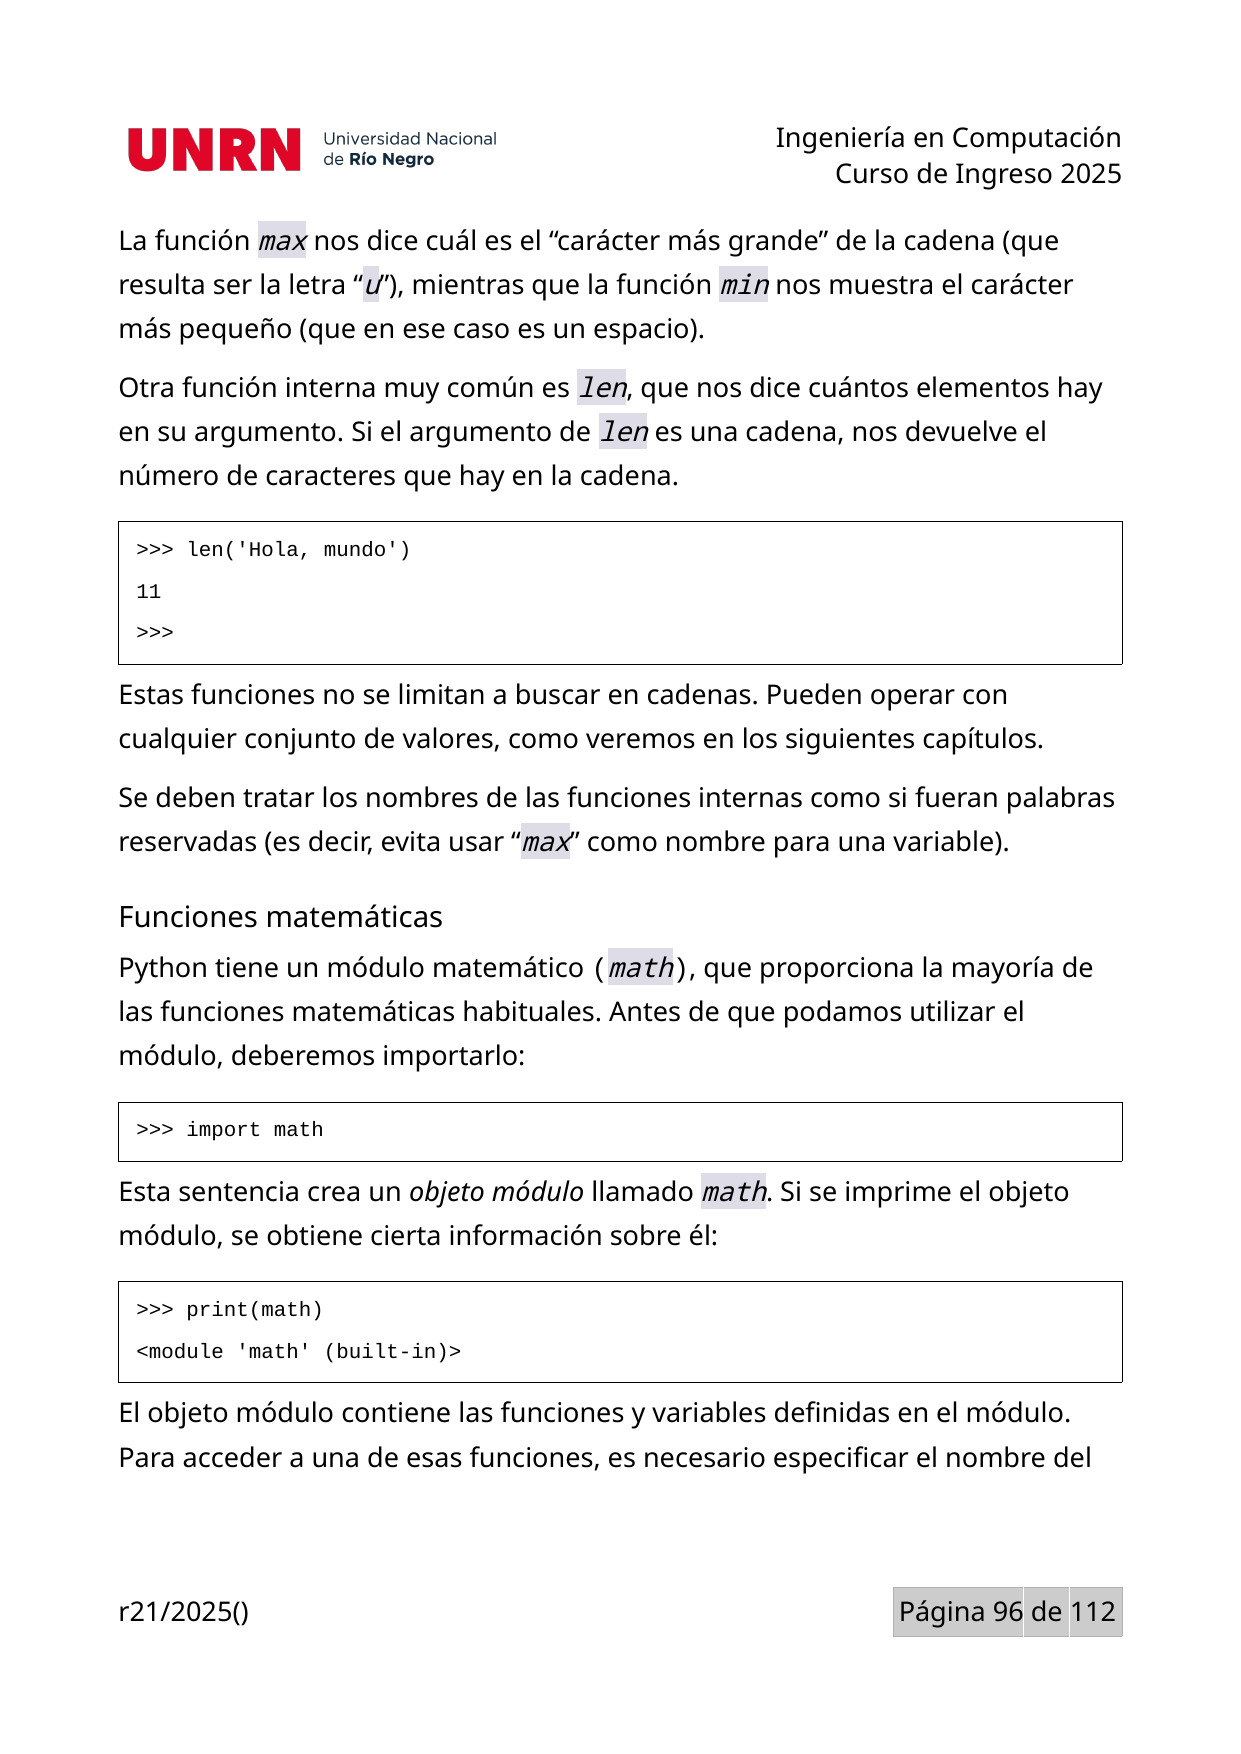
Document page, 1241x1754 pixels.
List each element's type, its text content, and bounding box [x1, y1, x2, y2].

text El objeto módulo contiene las funciones y variables definidas en el módulo. Para acceder a una de esas funciones, es necesario especificar el nombre del [118, 1394, 1122, 1475]
text >>> len('Hola, mundo') [119, 522, 1122, 563]
text Otra función interna muy común es len, que nos dice cuántos elementos hay en su argumento. Si el argumento de len es una cadena, nos devuelve el número de caracteres que hay en la cadena. [118, 368, 1122, 494]
text Esta sentencia crea un objeto módulo llamado math. Si se imprime el objeto módulo, se obtiene cierta información sobre él: [118, 1173, 1122, 1254]
text <module 'math' (built-in)> [119, 1323, 1122, 1382]
text 11 [119, 563, 1122, 604]
text Python tiene un módulo matemático (math), que proporciona la mayoría de las funciones matemáticas habituales. Antes de que podamos utilizar el módulo, deberemos importarlo: [118, 948, 1122, 1074]
text Estas funciones no se limitan a buscar en cadenas. Pueden operar con cualquier conjunto de valores, como veremos en los siguientes capítulos. [118, 675, 1122, 756]
subtitle Funciones matemáticas [118, 896, 1122, 936]
text >>> print(math) [119, 1282, 1122, 1323]
text >>> import math [119, 1103, 1122, 1161]
text >>> [119, 604, 1122, 664]
text Se deben tratar los nombres de las funciones internas como si fueran palabras reservadas (es decir, evita usar “max” como nombre para una variable). [118, 778, 1122, 859]
text La función max nos dice cuál es el “carácter más grande” de la cadena (que resulta ser la letra “u”), mientras que la función min nos muestra el carácter más pequeño (que en ese caso es un espacio). [118, 221, 1122, 347]
picture [118, 118, 505, 180]
